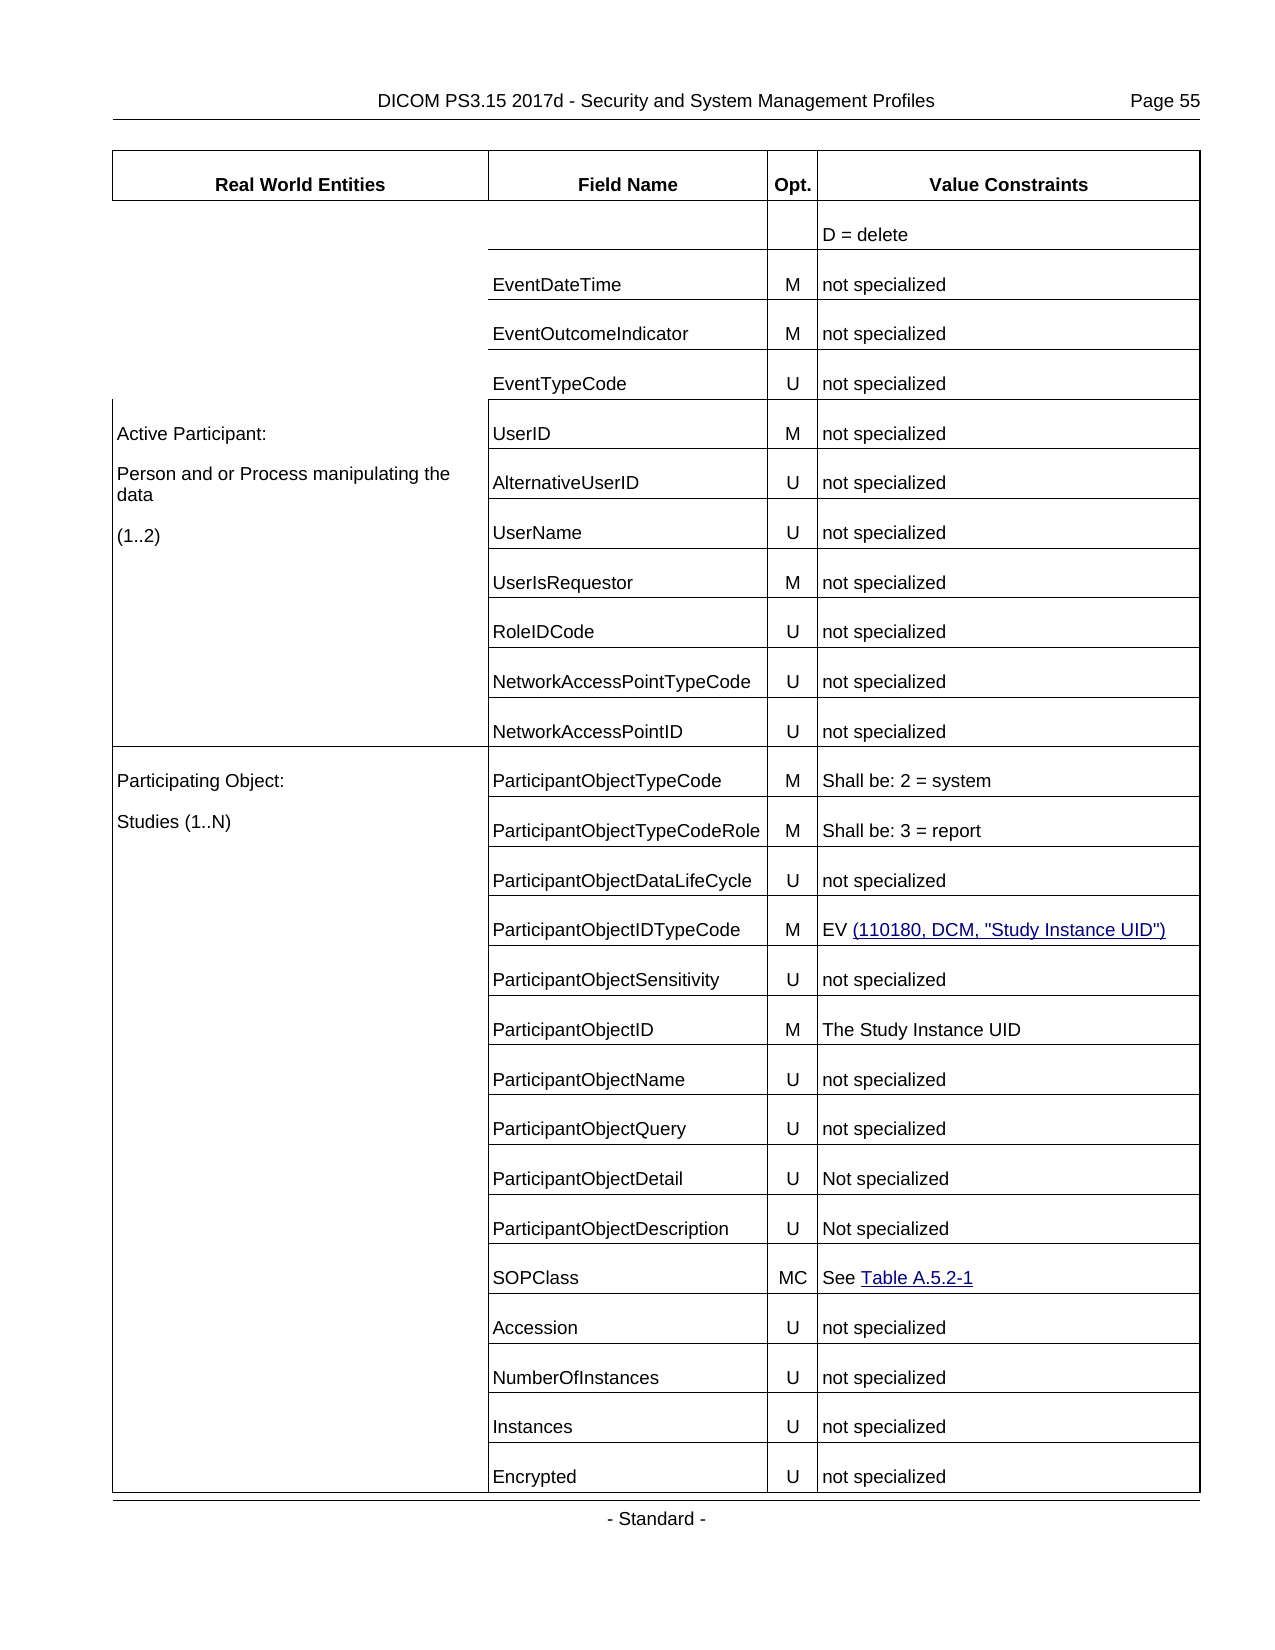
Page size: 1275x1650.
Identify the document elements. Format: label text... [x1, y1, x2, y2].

table_cell M [768, 549, 817, 597]
table_cell ParticipantObjectQuery [489, 1095, 767, 1144]
table_cell U [768, 1145, 817, 1193]
table_cell not specialized [818, 400, 1199, 448]
table_cell U [768, 1095, 817, 1144]
table_cell EV (110180, DCM, "Study Instance UID") [818, 896, 1199, 945]
table_cell U [768, 1393, 817, 1442]
table_cell SOPClass [489, 1244, 767, 1293]
table_cell U [768, 648, 817, 697]
table_cell U [768, 946, 817, 995]
table_cell M [768, 300, 817, 349]
table_cell not specialized [818, 1344, 1199, 1392]
table_cell U [768, 1294, 817, 1342]
table_cell Participating Object: Studies (1..N) [113, 747, 488, 1492]
table_cell NetworkAccessPointID [489, 698, 767, 746]
table_cell not specialized [818, 1393, 1199, 1442]
table_cell Active Participant: Person and or Process manipulating the data (1..2) [113, 399, 488, 746]
table_cell not specialized [818, 1045, 1199, 1094]
table_header Field Name [489, 151, 767, 200]
table_cell M [768, 996, 817, 1044]
table_cell ParticipantObjectName [489, 1045, 767, 1094]
table_cell ParticipantObjectIDTypeCode [489, 896, 767, 945]
table_cell ParticipantObjectID [489, 996, 767, 1044]
table_cell Not specialized [818, 1195, 1199, 1243]
table_cell not specialized [818, 499, 1199, 547]
table_cell not specialized [818, 946, 1199, 995]
table_cell ParticipantObjectSensitivity [489, 946, 767, 995]
table_cell Instances [489, 1393, 767, 1442]
table_cell ParticipantObjectDescription [489, 1195, 767, 1243]
table_cell U [768, 499, 817, 547]
table_cell ParticipantObjectDetail [489, 1145, 767, 1193]
table_cell [768, 201, 817, 249]
table_cell M [768, 250, 817, 299]
table_cell Shall be: 3 = report [818, 797, 1199, 846]
table_cell ParticipantObjectTypeCodeRole [489, 797, 767, 846]
table_cell ParticipantObjectTypeCode [489, 747, 767, 796]
table_cell D = delete [818, 201, 1199, 249]
table_cell UserID [489, 400, 767, 448]
table_cell U [768, 449, 817, 498]
table_cell Encrypted [489, 1443, 767, 1492]
table_cell [488, 201, 767, 249]
table_cell U [768, 1045, 817, 1094]
table_cell Shall be: 2 = system [818, 747, 1199, 796]
table_cell U [768, 847, 817, 895]
table_cell not specialized [818, 1095, 1199, 1144]
table_cell EventDateTime [488, 250, 767, 299]
table_cell MC [768, 1244, 817, 1293]
table_cell UserIsRequestor [489, 549, 767, 597]
table_header Opt. [768, 151, 817, 200]
table_cell ParticipantObjectDataLifeCycle [489, 847, 767, 895]
table_cell not specialized [818, 1294, 1199, 1342]
table_cell U [768, 598, 817, 647]
table_cell AlternativeUserID [489, 449, 767, 498]
table_cell not specialized [818, 1443, 1199, 1492]
table_cell not specialized [818, 698, 1199, 746]
table_cell not specialized [818, 449, 1199, 498]
table_cell M [768, 797, 817, 846]
table_cell M [768, 747, 817, 796]
table_cell U [768, 698, 817, 746]
table_header Value Constraints [818, 151, 1199, 200]
table_cell EventOutcomeIndicator [488, 300, 767, 349]
table_cell NetworkAccessPointTypeCode [489, 648, 767, 697]
table_cell U [768, 1195, 817, 1243]
table_cell not specialized [818, 648, 1199, 697]
table_cell U [768, 1344, 817, 1392]
table_cell EventTypeCode [488, 350, 767, 398]
table_cell not specialized [818, 598, 1199, 647]
table_cell U [768, 350, 817, 398]
table_cell M [768, 896, 817, 945]
table_cell Not specialized [818, 1145, 1199, 1193]
table_cell not specialized [818, 250, 1199, 299]
table_cell Accession [489, 1294, 767, 1342]
table_cell U [768, 1443, 817, 1492]
table_cell See Table A.5.2-1 [818, 1244, 1199, 1293]
table_cell UserName [489, 499, 767, 547]
table_cell not specialized [818, 300, 1199, 349]
table_cell NumberOfInstances [489, 1344, 767, 1392]
table_cell not specialized [818, 350, 1199, 398]
table_cell RoleIDCode [489, 598, 767, 647]
table_cell not specialized [818, 549, 1199, 597]
table_cell The Study Instance UID [818, 996, 1199, 1044]
table_cell M [768, 400, 817, 448]
table_header Real World Entities [113, 151, 488, 200]
table_cell not specialized [818, 847, 1199, 895]
